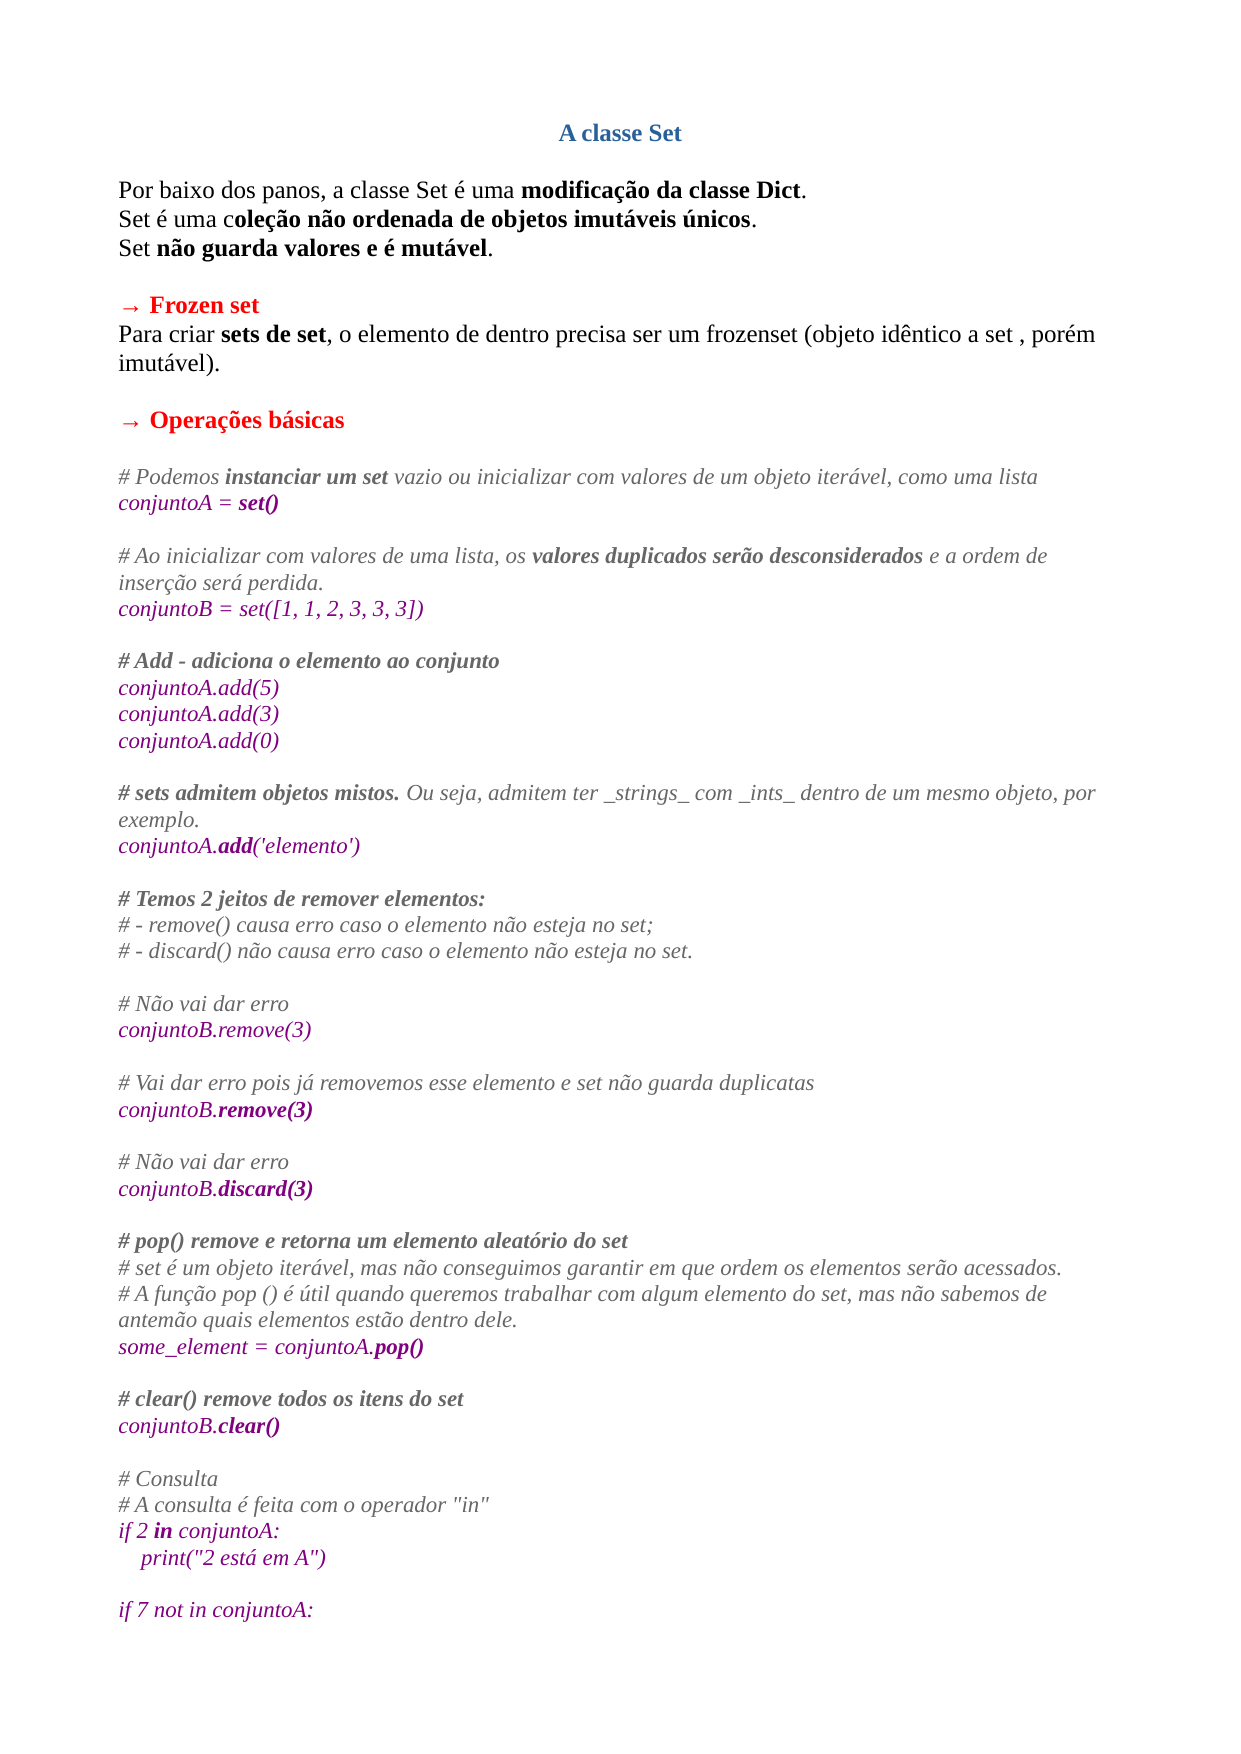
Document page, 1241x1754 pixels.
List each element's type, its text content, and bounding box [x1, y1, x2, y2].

text Set é uma coleção não ordenada de objetos imutáveis únicos. [118, 204, 1122, 233]
text conjuntoA.add('elemento') [118, 832, 1122, 858]
text # Consulta [118, 1464, 1122, 1491]
text conjuntoB.remove(3) [118, 1017, 1122, 1043]
text conjuntoA = set() [118, 489, 1122, 516]
text conjuntoB.clear() [118, 1412, 1122, 1438]
text some_element = conjuntoA.pop() [118, 1333, 1122, 1359]
text conjuntoB.remove(3) [118, 1096, 1122, 1122]
text conjuntoA.add(5) [118, 674, 1122, 700]
text if 7 not in conjuntoA: [118, 1596, 1122, 1623]
text → Frozen set [118, 291, 1122, 319]
text conjuntoB = set([1, 1, 2, 3, 3, 3]) [118, 595, 1122, 621]
text if 2 in conjuntoA: [118, 1517, 1122, 1544]
text conjuntoB.discard(3) [118, 1175, 1122, 1201]
text # set é um objeto iterável, mas não conseguimos garantir em que ordem os elementos serão acessados. [118, 1254, 1122, 1280]
text # Vai dar erro pois já removemos esse elemento e set não guarda duplicatas [118, 1069, 1122, 1096]
text # sets admitem objetos mistos. Ou seja, admitem ter _strings_ com _ints_ dentro de um mesmo objeto, por exemplo. [118, 779, 1122, 832]
text # Temos 2 jeitos de remover elementos: [118, 885, 1122, 911]
text # clear() remove todos os itens do set [118, 1386, 1122, 1412]
text conjuntoA.add(0) [118, 727, 1122, 753]
text # A consulta é feita com o operador "in" [118, 1491, 1122, 1517]
text Set não guarda valores e é mutável. [118, 233, 1122, 262]
text Por baixo dos panos, a classe Set é uma modificação da classe Dict. [118, 176, 1122, 204]
text # Add - adiciona o elemento ao conjunto [118, 648, 1122, 674]
text conjuntoA.add(3) [118, 700, 1122, 727]
text A classe Set [118, 118, 1122, 147]
text # pop() remove e retorna um elemento aleatório do set [118, 1227, 1122, 1254]
text # Podemos instanciar um set vazio ou inicializar com valores de um objeto iterável, como uma lista [118, 463, 1122, 489]
text # Ao inicializar com valores de uma lista, os valores duplicados serão desconsiderados e a ordem de inserção será perdida. [118, 542, 1122, 595]
text # - discard() não causa erro caso o elemento não esteja no set. [118, 937, 1122, 964]
text # Não vai dar erro [118, 1148, 1122, 1175]
text # - remove() causa erro caso o elemento não esteja no set; [118, 911, 1122, 937]
text # A função pop () é útil quando queremos trabalhar com algum elemento do set, mas não sabemos de antemão quais elementos estão dentro dele. [118, 1280, 1122, 1333]
text Para criar sets de set, o elemento de dentro precisa ser um frozenset (objeto idêntico a set , porém imutável). [118, 319, 1122, 377]
text # Não vai dar erro [118, 990, 1122, 1017]
text print("2 está em A") [118, 1544, 1122, 1570]
text → Operações básicas [118, 406, 1122, 434]
